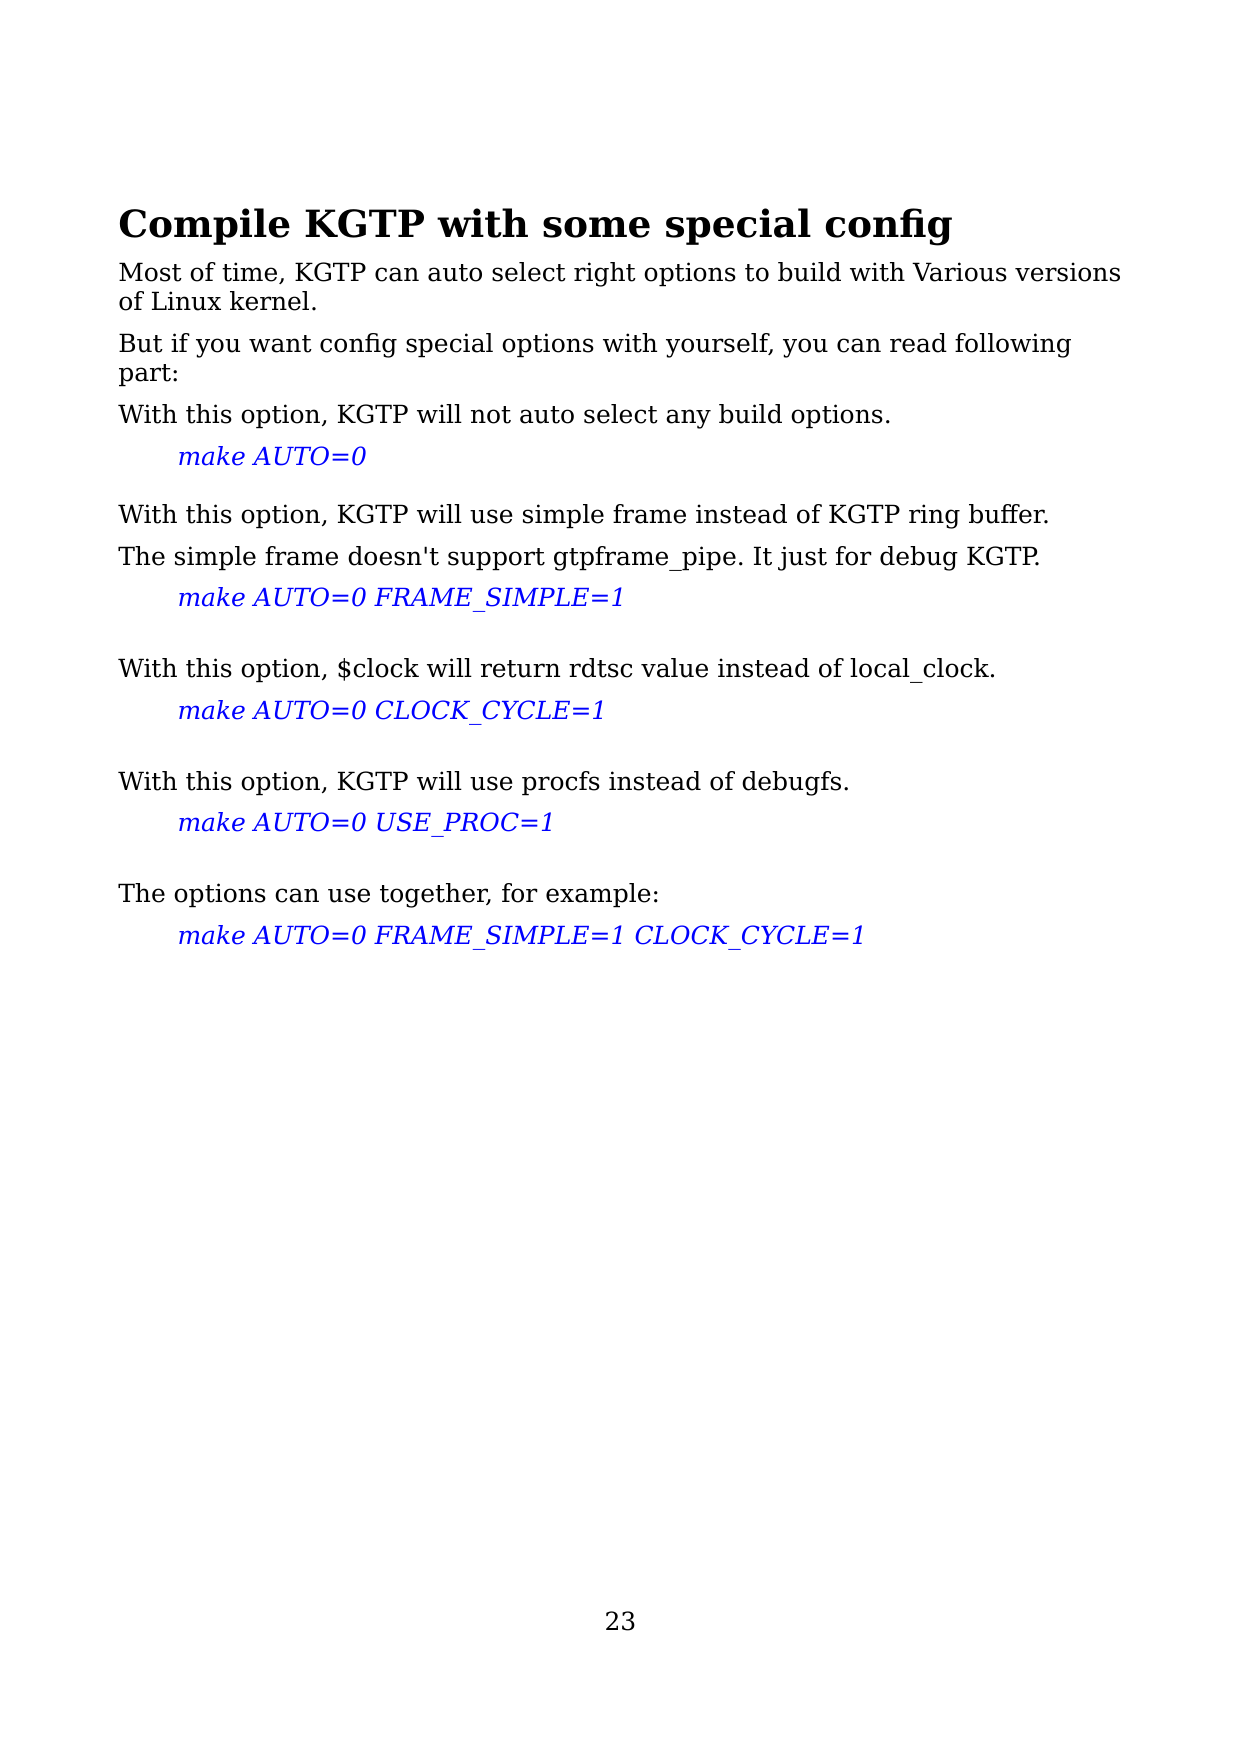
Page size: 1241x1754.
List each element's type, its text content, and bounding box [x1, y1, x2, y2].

text With this option, $clock will return rdtsc value instead of local_clock. [118, 654, 1122, 683]
text make AUTO=0 CLOCK_CYCLE=1 [177, 696, 1063, 725]
text With this option, KGTP will use procfs instead of debugfs. [118, 767, 1122, 796]
subtitle Compile KGTP with some special config [118, 202, 1122, 246]
text make AUTO=0 FRAME_SIMPLE=1 [177, 583, 1063, 612]
text The simple frame doesn't support gtpframe_pipe. It just for debug KGTP. [118, 542, 1122, 571]
text The options can use together, for example: [118, 879, 1122, 908]
text make AUTO=0 [177, 442, 1063, 471]
text With this option, KGTP will not auto select any build options. [118, 400, 1122, 429]
text Most of time, KGTP can auto select right options to build with Various versions of Linux kernel. [118, 258, 1122, 317]
text But if you want config special options with yourself, you can read following part: [118, 329, 1122, 387]
text With this option, KGTP will use simple frame instead of KGTP ring buffer. [118, 500, 1122, 529]
text make AUTO=0 FRAME_SIMPLE=1 CLOCK_CYCLE=1 [177, 921, 1063, 950]
text make AUTO=0 USE_PROC=1 [177, 808, 1063, 837]
